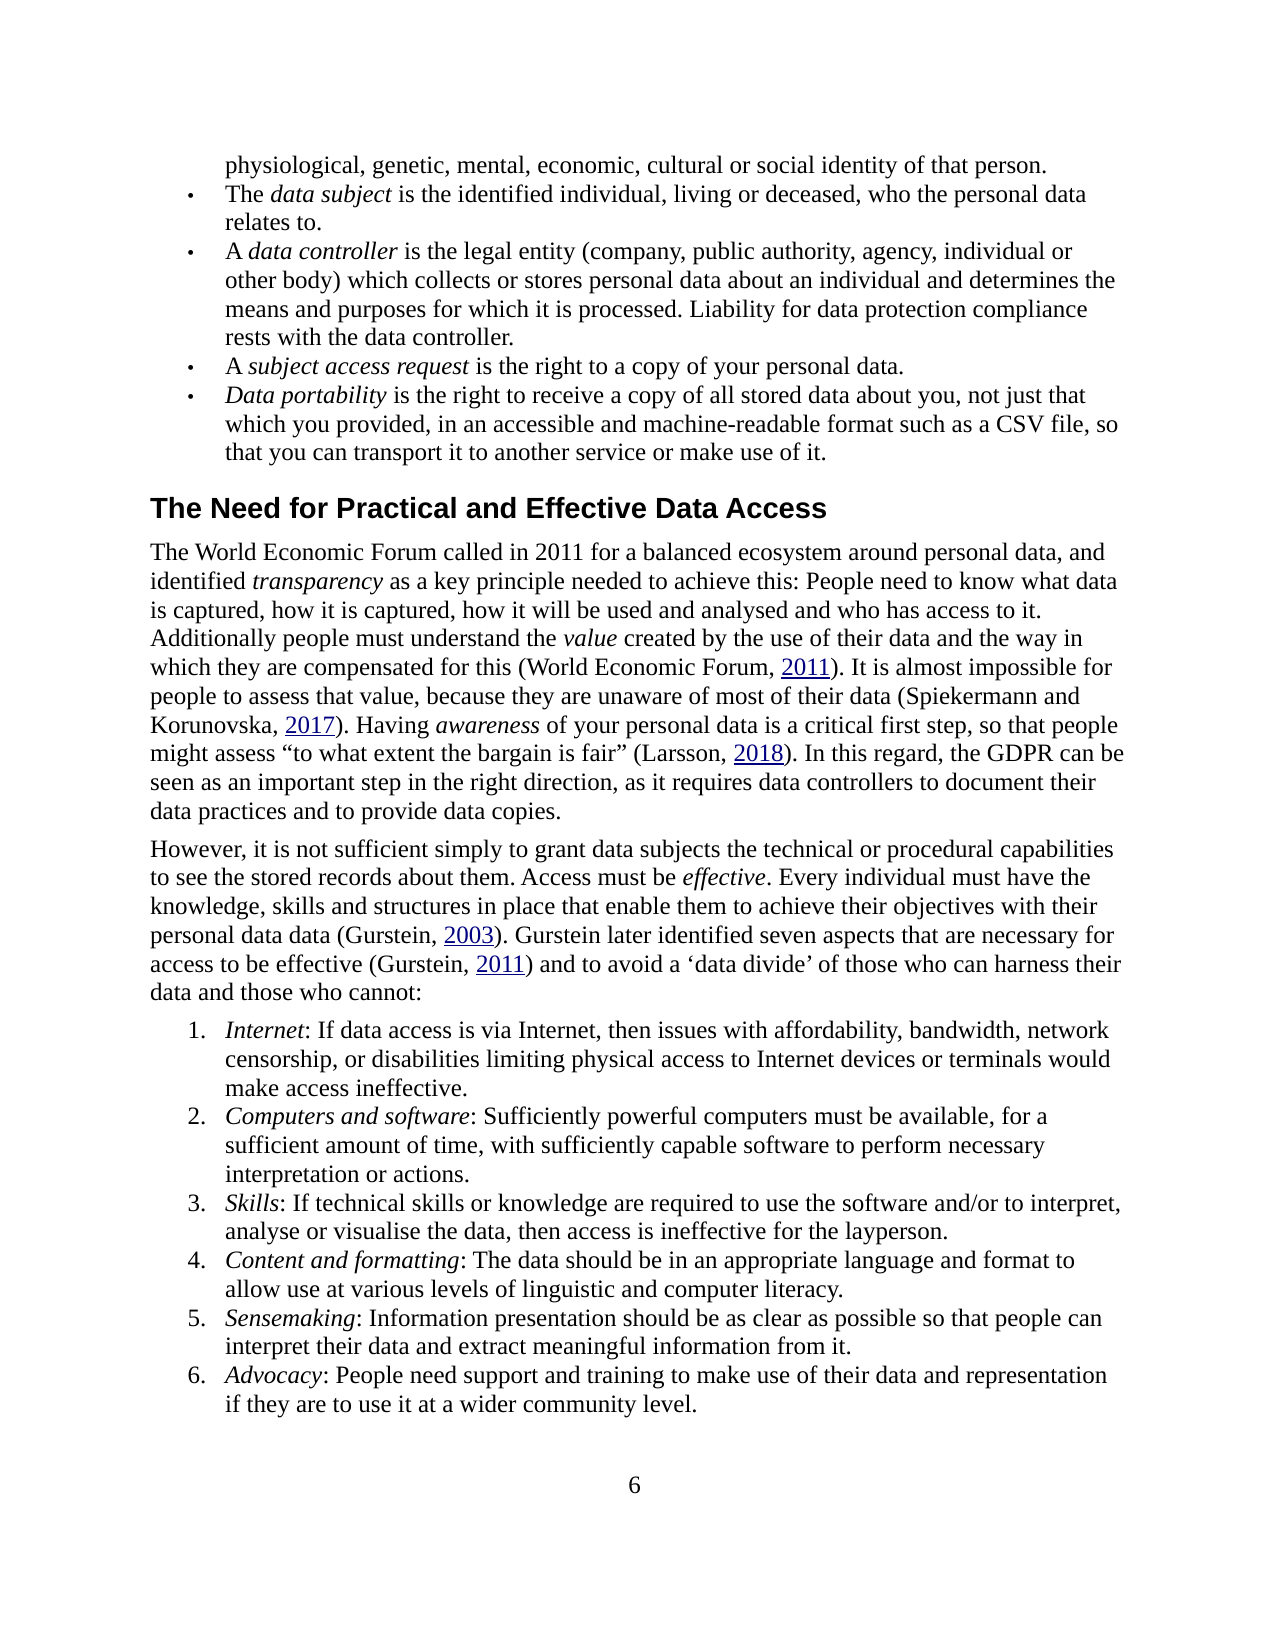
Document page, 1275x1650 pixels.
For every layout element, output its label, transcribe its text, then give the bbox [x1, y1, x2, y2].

list Internet: If data access is via Internet, then issues with affordability, bandwidth, network censorship, or disabilities limiting physical access to Internet devices or terminals would make access ineffective. [187, 1015, 1125, 1101]
list A subject access request is the right to a copy of your personal data. [187, 351, 1125, 380]
list physiological, genetic, mental, economic, cultural or social identity of that person. [187, 150, 1125, 179]
list Advocacy: People need support and training to make use of their data and representation if they are to use it at a wider community level. [187, 1360, 1125, 1418]
list Data portability is the right to receive a copy of all stored data about you, not just that which you provided, in an accessible and machine-readable format such as a CSV file, so that you can transport it to another service or make use of it. [187, 380, 1125, 466]
subtitle The Need for Practical and Effective Data Access [150, 491, 1125, 525]
list A data controller is the legal entity (company, public authority, agency, individual or other body) which collects or stores personal data about an individual and determines the means and purposes for which it is processed. Liability for data protection compliance rests with the data controller. [187, 236, 1125, 351]
list Computers and software: Sufficiently powerful computers must be available, for a sufficient amount of time, with sufficiently capable software to perform necessary interpretation or actions. [187, 1101, 1125, 1188]
list Skills: If technical skills or knowledge are required to use the software and/or to interpret, analyse or visualise the data, then access is ineffective for the layperson. [187, 1188, 1125, 1245]
list The data subject is the identified individual, living or deceased, who the personal data relates to. [187, 179, 1125, 236]
text However, it is not sufficient simply to grant data subjects the technical or procedural capabilities to see the stored records about them. Access must be effective. Every individual must have the knowledge, skills and structures in place that enable them to achieve their objectives with their personal data data (Gurstein, 2003). Gurstein later identified seven aspects that are necessary for access to be effective (Gurstein, 2011) and to avoid a ‘data divide’ of those who can harness their data and those who cannot: [150, 834, 1125, 1006]
list Sensemaking: Information presentation should be as clear as possible so that people can interpret their data and extract meaningful information from it. [187, 1303, 1125, 1360]
list Content and formatting: The data should be in an appropriate language and format to allow use at various levels of linguistic and computer literacy. [187, 1245, 1125, 1303]
text The World Economic Forum called in 2011 for a balanced ecosystem around personal data, and identified transparency as a key principle needed to achieve this: People need to know what data is captured, how it is captured, how it will be used and analysed and who has access to it. Additionally people must understand the value created by the use of their data and the way in which they are compensated for this (World Economic Forum, 2011). It is almost impossible for people to assess that value, because they are unaware of most of their data (Spiekermann and Korunovska, 2017). Having awareness of your personal data is a critical first step, so that people might assess “to what extent the bargain is fair” (Larsson, 2018). In this regard, the GDPR can be seen as an important step in the right direction, as it requires data controllers to document their data practices and to provide data copies. [150, 537, 1125, 825]
